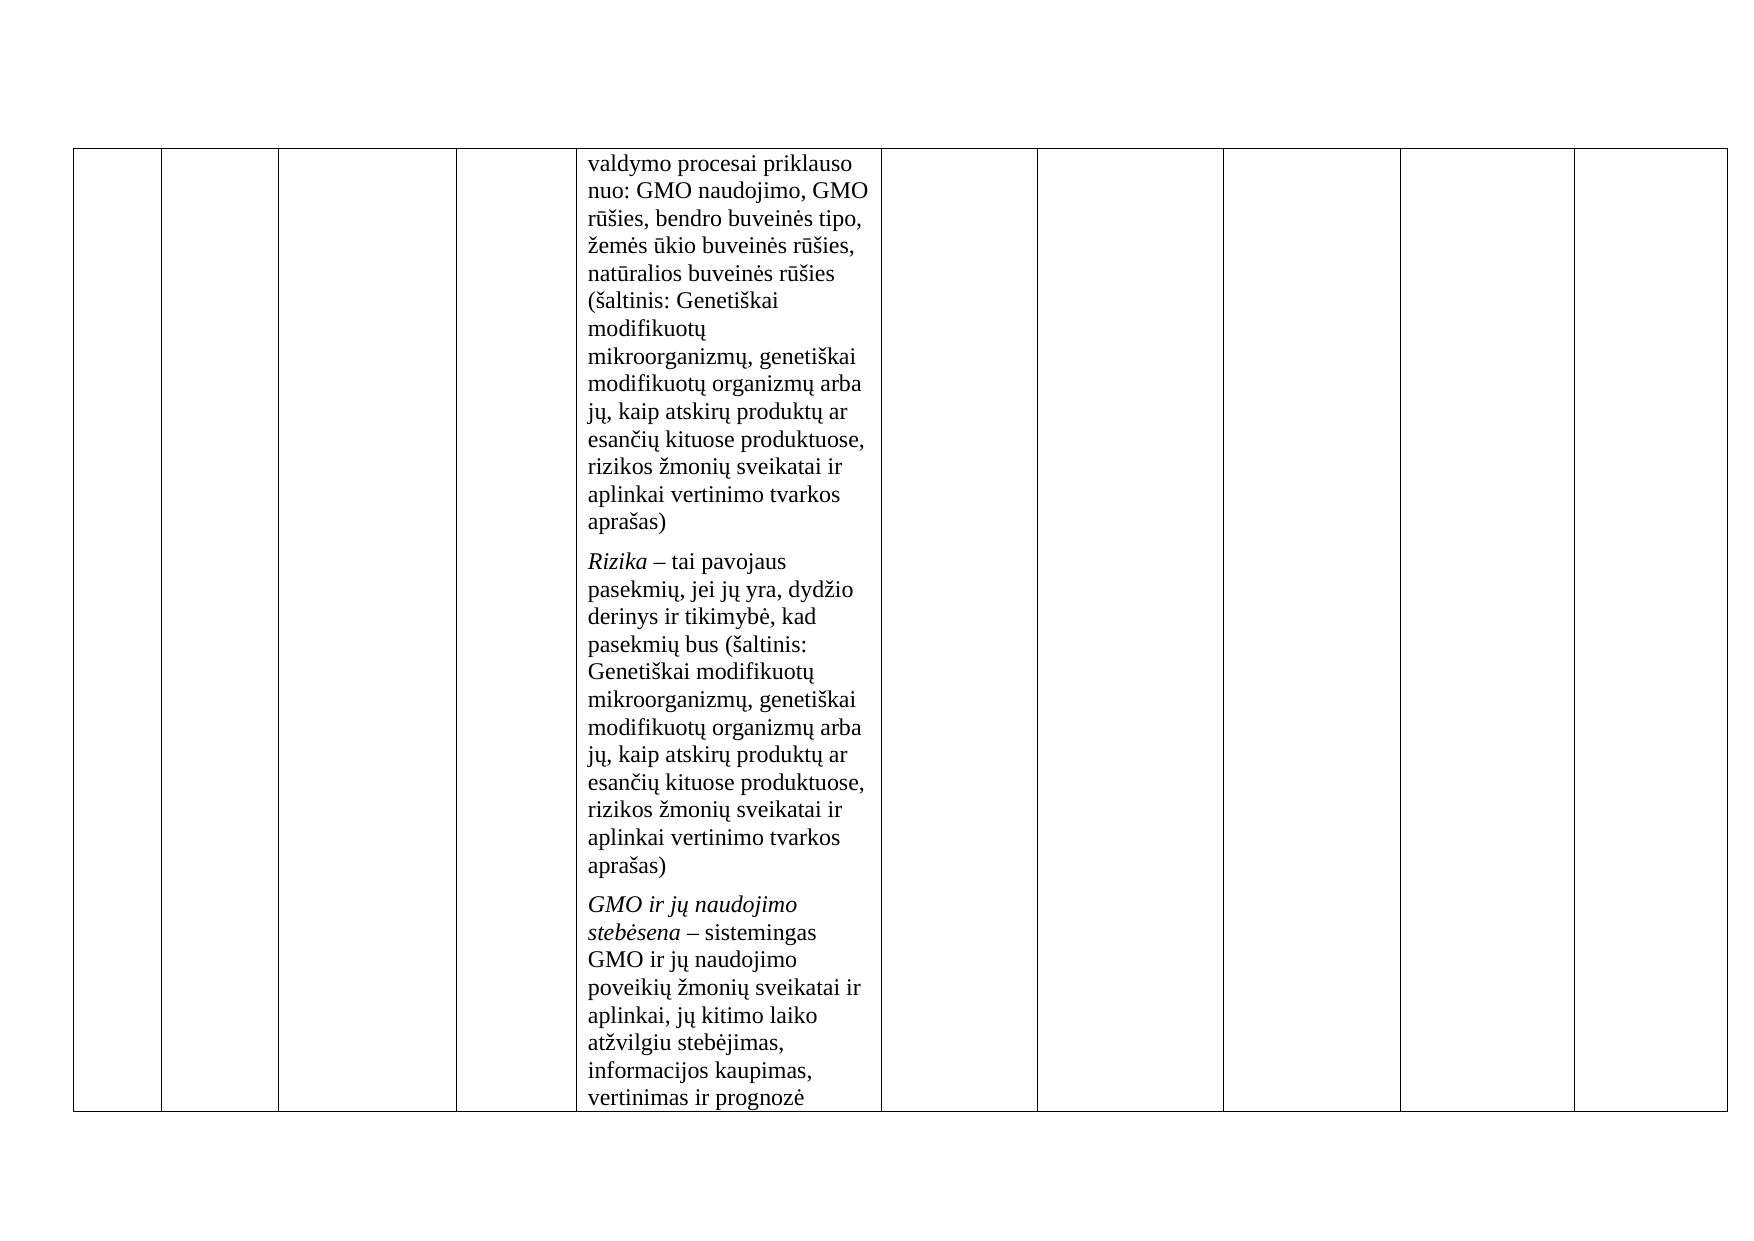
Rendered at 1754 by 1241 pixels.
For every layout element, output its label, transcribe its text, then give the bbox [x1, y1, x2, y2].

table_cell [457, 149, 576, 1111]
table_cell [1401, 149, 1574, 1111]
table_cell [279, 149, 456, 1111]
table_cell [1224, 149, 1400, 1111]
table_cell [74, 149, 161, 1111]
table_cell valdymo procesai priklauso nuo: GMO naudojimo, GMO rūšies, bendro buveinės tipo, žemės ūkio buveinės rūšies, natūralios buveinės rūšies (šaltinis: Genetiškai modifikuotų mikroorganizmų, genetiškai modifikuotų organizmų arba jų, kaip atskirų produktų ar esančių kituose produktuose, rizikos žmonių sveikatai ir aplinkai vertinimo tvarkos aprašas) Rizika – tai pavojaus pasekmių, jei jų yra, dydžio derinys ir tikimybė, kad pasekmių bus (šaltinis: Genetiškai modifikuotų mikroorganizmų, genetiškai modifikuotų organizmų arba jų, kaip atskirų produktų ar esančių kituose produktuose, rizikos žmonių sveikatai ir aplinkai vertinimo tvarkos aprašas) GMO ir jų naudojimo stebėsena – sistemingas GMO ir jų naudojimo poveikių žmonių sveikatai ir aplinkai, jų kitimo laiko atžvilgiu stebėjimas, informacijos kaupimas, vertinimas ir prognozė [577, 149, 881, 1111]
table_cell [1575, 149, 1727, 1111]
table_cell [1038, 149, 1223, 1111]
table_cell [882, 149, 1037, 1111]
table_cell [162, 149, 278, 1111]
